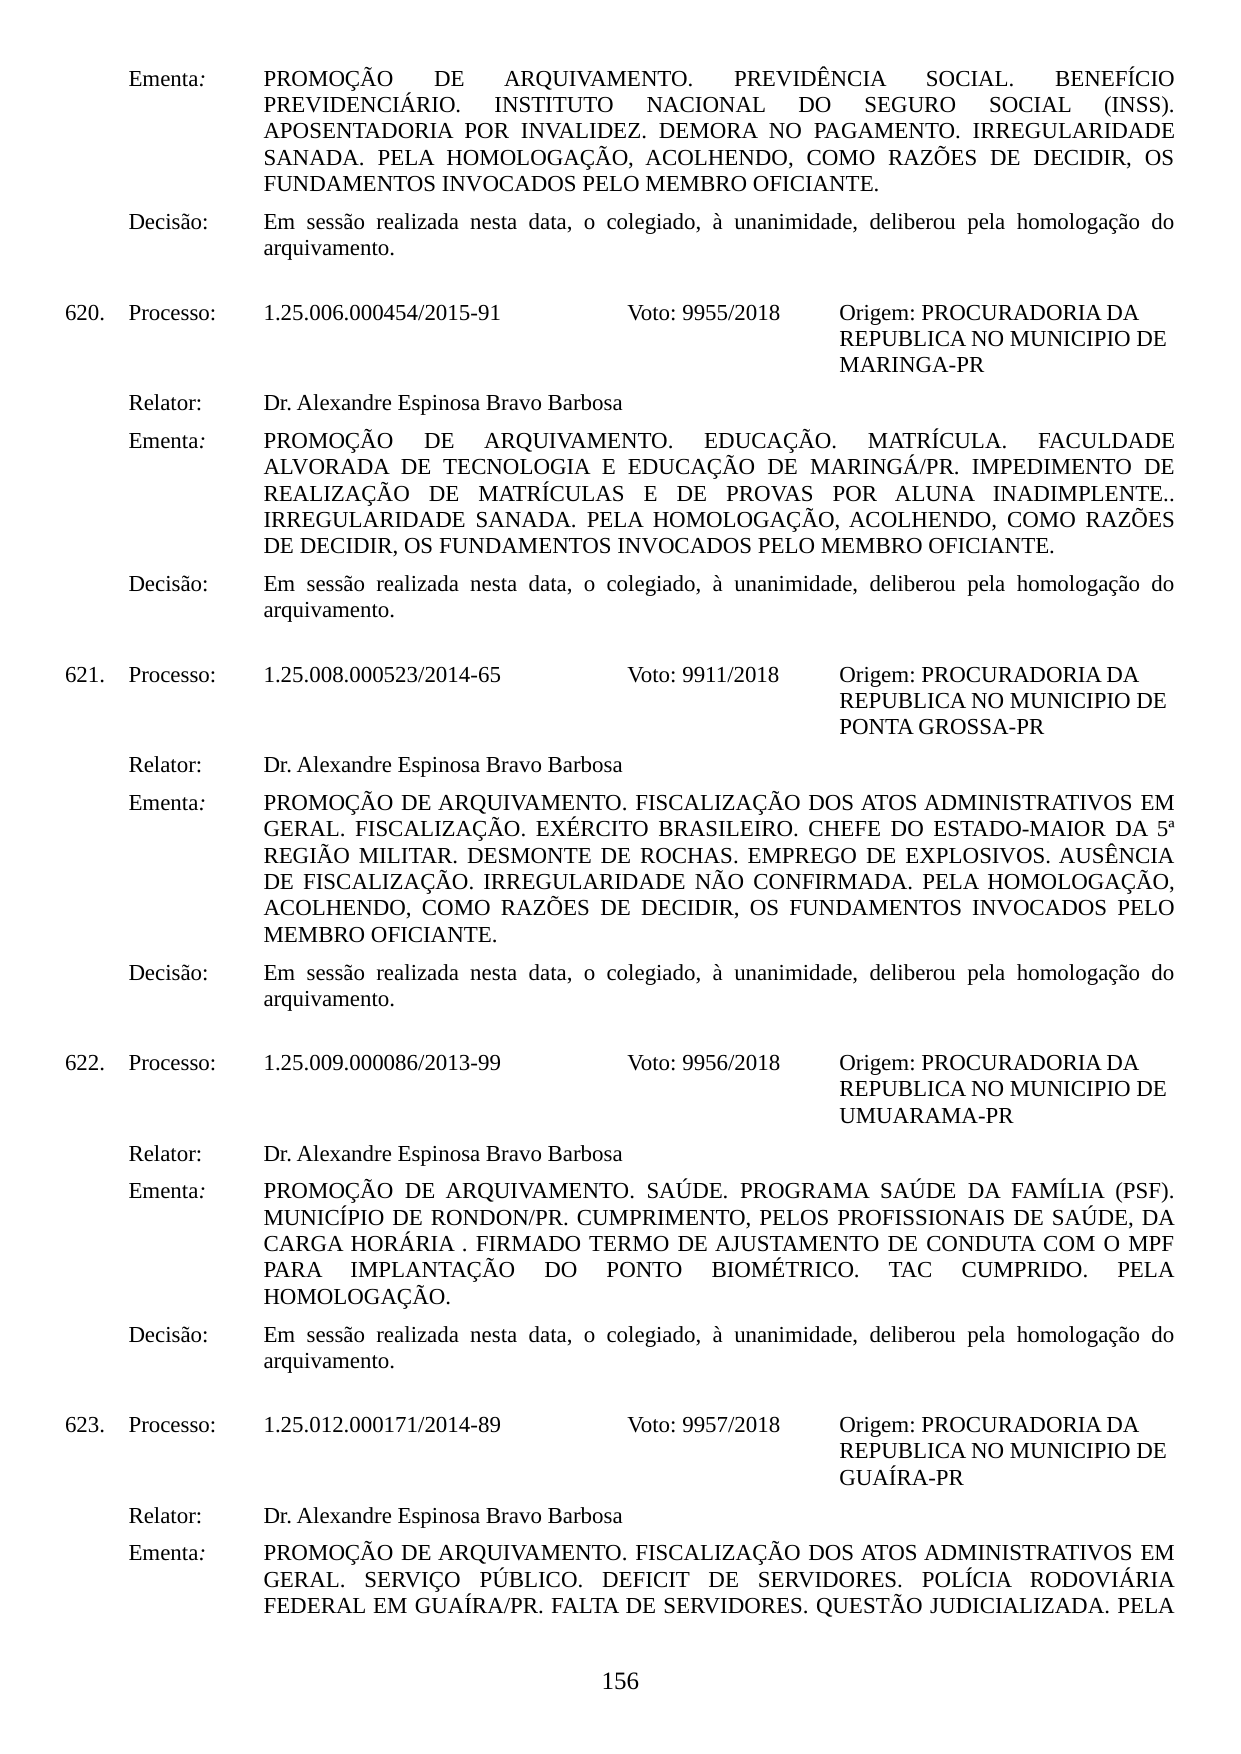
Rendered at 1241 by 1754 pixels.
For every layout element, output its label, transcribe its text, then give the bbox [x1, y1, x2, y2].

table_header 1.25.006.000454/2015-91 [258, 293, 621, 383]
table_header Voto: 9956/2018 [621, 1043, 833, 1134]
table_cell [59, 1172, 123, 1315]
table_cell [59, 1134, 123, 1172]
table_cell Relator: [123, 1496, 257, 1534]
table_cell Relator: [123, 383, 257, 421]
table_header Origem: PROCURADORIA DA REPUBLICA NO MUNICIPIO DE UMUARAMA-PR [834, 1043, 1181, 1134]
table_cell Dr. Alexandre Espinosa Bravo Barbosa [258, 383, 1181, 421]
table_header 623. [59, 1405, 123, 1496]
table_header 1.25.012.000171/2014-89 [258, 1405, 621, 1496]
table_cell PROMOÇÃO DE ARQUIVAMENTO. PREVIDÊNCIA SOCIAL. BENEFÍCIO PREVIDENCIÁRIO. INSTITUTO NACIONAL DO SEGURO SOCIAL (INSS). APOSENTADORIA POR INVALIDEZ. DEMORA NO PAGAMENTO. IRREGULARIDADE SANADA. PELA HOMOLOGAÇÃO, ACOLHENDO, COMO RAZÕES DE DECIDIR, OS FUNDAMENTOS INVOCADOS PELO MEMBRO OFICIANTE. [258, 59, 1181, 202]
table_header Processo: [123, 1043, 257, 1134]
table_cell [59, 783, 123, 953]
table_cell PROMOÇÃO DE ARQUIVAMENTO. FISCALIZAÇÃO DOS ATOS ADMINISTRATIVOS EM GERAL. FISCALIZAÇÃO. EXÉRCITO BRASILEIRO. CHEFE DO ESTADO-MAIOR DA 5ª REGIÃO MILITAR. DESMONTE DE ROCHAS. EMPREGO DE EXPLOSIVOS. AUSÊNCIA DE FISCALIZAÇÃO. IRREGULARIDADE NÃO CONFIRMADA. PELA HOMOLOGAÇÃO, ACOLHENDO, COMO RAZÕES DE DECIDIR, OS FUNDAMENTOS INVOCADOS PELO MEMBRO OFICIANTE. [258, 783, 1181, 953]
table_header Processo: [123, 655, 257, 745]
table_header Voto: 9911/2018 [621, 655, 833, 745]
table_cell Em sessão realizada nesta data, o colegiado, à unanimidade, deliberou pela homologação do arquivamento. [258, 564, 1181, 628]
table_cell PROMOÇÃO DE ARQUIVAMENTO. EDUCAÇÃO. MATRÍCULA. FACULDADE ALVORADA DE TECNOLOGIA E EDUCAÇÃO DE MARINGÁ/PR. IMPEDIMENTO DE REALIZAÇÃO DE MATRÍCULAS E DE PROVAS POR ALUNA INADIMPLENTE.. IRREGULARIDADE SANADA. PELA HOMOLOGAÇÃO, ACOLHENDO, COMO RAZÕES DE DECIDIR, OS FUNDAMENTOS INVOCADOS PELO MEMBRO OFICIANTE. [258, 421, 1181, 564]
table_header Voto: 9955/2018 [621, 293, 833, 383]
table_cell Ementa: [123, 1534, 257, 1624]
table_header Processo: [123, 293, 257, 383]
table_cell [59, 59, 123, 202]
table_cell [59, 745, 123, 783]
table_cell [59, 1496, 123, 1534]
table_cell Ementa: [123, 59, 257, 202]
table_header 621. [59, 655, 123, 745]
table_cell Em sessão realizada nesta data, o colegiado, à unanimidade, deliberou pela homologação do arquivamento. [258, 202, 1181, 266]
table_cell [59, 1315, 123, 1379]
table_cell Dr. Alexandre Espinosa Bravo Barbosa [258, 1496, 1181, 1534]
table_cell Ementa: [123, 1172, 257, 1315]
table_header Origem: PROCURADORIA DA REPUBLICA NO MUNICIPIO DE MARINGA-PR [834, 293, 1181, 383]
table_header Origem: PROCURADORIA DA REPUBLICA NO MUNICIPIO DE PONTA GROSSA-PR [834, 655, 1181, 745]
table_header Origem: PROCURADORIA DA REPUBLICA NO MUNICIPIO DE GUAÍRA-PR [834, 1405, 1181, 1496]
table_cell [59, 421, 123, 564]
table_cell Em sessão realizada nesta data, o colegiado, à unanimidade, deliberou pela homologação do arquivamento. [258, 1315, 1181, 1379]
table_cell Decisão: [123, 1315, 257, 1379]
table_cell [59, 202, 123, 266]
table_cell [59, 1534, 123, 1624]
table_cell Dr. Alexandre Espinosa Bravo Barbosa [258, 1134, 1181, 1172]
table_cell Decisão: [123, 564, 257, 628]
table_header Voto: 9957/2018 [621, 1405, 833, 1496]
table_cell [59, 383, 123, 421]
table_cell [59, 564, 123, 628]
table_cell Ementa: [123, 421, 257, 564]
table_cell Ementa: [123, 783, 257, 953]
table_header Processo: [123, 1405, 257, 1496]
table_cell Relator: [123, 745, 257, 783]
table_cell Decisão: [123, 202, 257, 266]
table_header 620. [59, 293, 123, 383]
table_cell Dr. Alexandre Espinosa Bravo Barbosa [258, 745, 1181, 783]
table_header 1.25.008.000523/2014-65 [258, 655, 621, 745]
table_cell Em sessão realizada nesta data, o colegiado, à unanimidade, deliberou pela homologação do arquivamento. [258, 953, 1181, 1017]
table_cell Decisão: [123, 953, 257, 1017]
table_header 1.25.009.000086/2013-99 [258, 1043, 621, 1134]
table_cell PROMOÇÃO DE ARQUIVAMENTO. FISCALIZAÇÃO DOS ATOS ADMINISTRATIVOS EM GERAL. SERVIÇO PÚBLICO. DEFICIT DE SERVIDORES. POLÍCIA RODOVIÁRIA FEDERAL EM GUAÍRA/PR. FALTA DE SERVIDORES. QUESTÃO JUDICIALIZADA. PELA [258, 1534, 1181, 1624]
table_cell Relator: [123, 1134, 257, 1172]
table_cell PROMOÇÃO DE ARQUIVAMENTO. SAÚDE. PROGRAMA SAÚDE DA FAMÍLIA (PSF). MUNICÍPIO DE RONDON/PR. CUMPRIMENTO, PELOS PROFISSIONAIS DE SAÚDE, DA CARGA HORÁRIA . FIRMADO TERMO DE AJUSTAMENTO DE CONDUTA COM O MPF PARA IMPLANTAÇÃO DO PONTO BIOMÉTRICO. TAC CUMPRIDO. PELA HOMOLOGAÇÃO. [258, 1172, 1181, 1315]
table_cell [59, 953, 123, 1017]
table_header 622. [59, 1043, 123, 1134]
